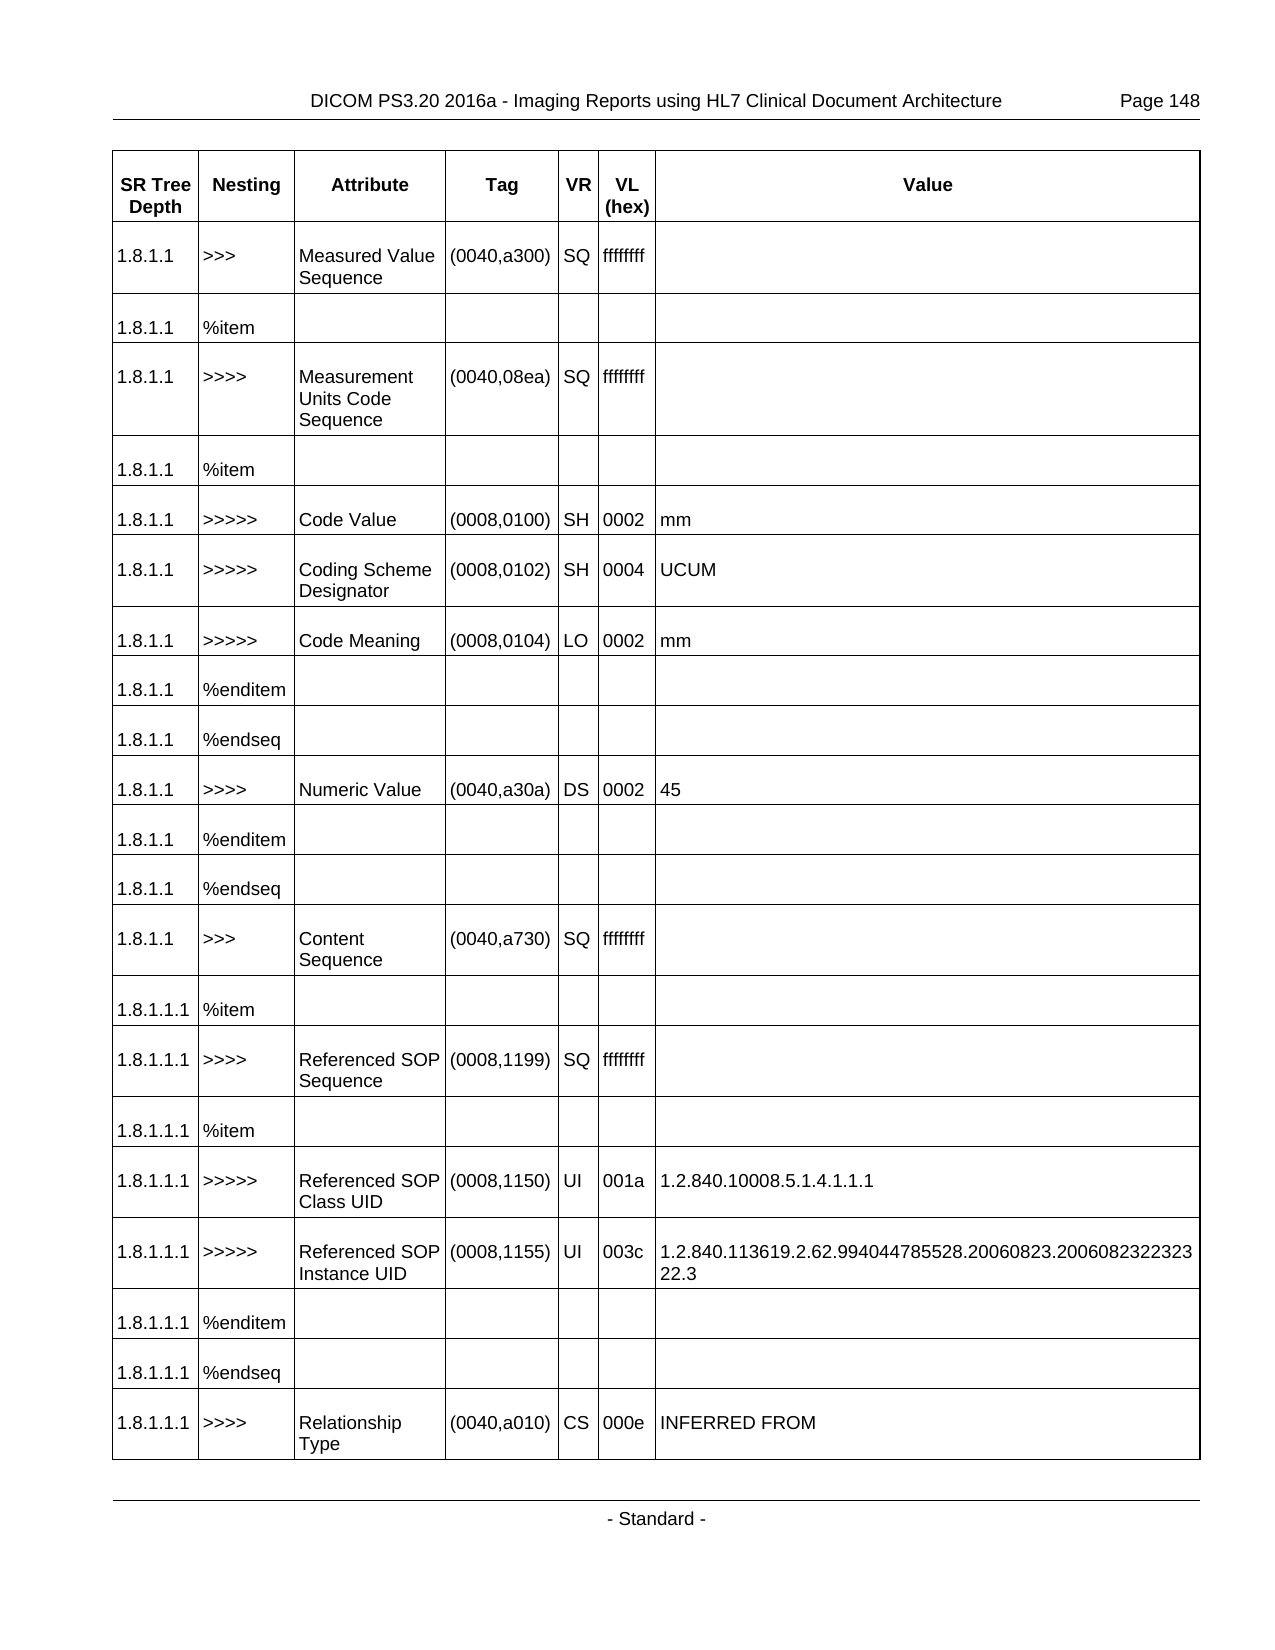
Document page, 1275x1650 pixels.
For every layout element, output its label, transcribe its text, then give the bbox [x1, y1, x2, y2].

table_cell [446, 976, 558, 1025]
table_cell 0002 [599, 607, 655, 655]
table_cell 1.8.1.1 [113, 656, 198, 705]
table_cell [656, 294, 1199, 342]
table_cell 1.8.1.1.1 [113, 976, 198, 1025]
table_cell 0002 [599, 486, 655, 534]
table_cell 1.8.1.1 [113, 905, 198, 975]
table_cell [295, 1339, 445, 1387]
table_cell >>>>> [199, 1218, 294, 1288]
table_cell >>> [199, 905, 294, 975]
table_cell [559, 805, 598, 854]
table_cell [446, 1339, 558, 1387]
table_cell 0004 [599, 535, 655, 606]
table_cell %endseq [199, 1339, 294, 1387]
table_cell [295, 656, 445, 705]
table_cell [295, 976, 445, 1025]
table_cell [656, 706, 1199, 755]
table_cell DS [559, 756, 598, 804]
table_cell Measured Value Sequence [295, 222, 445, 292]
table_cell [295, 1289, 445, 1338]
table_cell Code Value [295, 486, 445, 534]
table_cell [599, 1339, 655, 1387]
table_cell (0008,1155) [446, 1218, 558, 1288]
table_cell [559, 656, 598, 705]
table_cell [559, 1339, 598, 1387]
table_cell 1.8.1.1.1 [113, 1339, 198, 1387]
table_cell [559, 706, 598, 755]
table_cell [656, 1097, 1199, 1146]
table_cell >>>> [199, 343, 294, 435]
table_cell [656, 1026, 1199, 1096]
table_cell %endseq [199, 855, 294, 904]
table_cell >>>>> [199, 1147, 294, 1217]
table_cell ffffffff [599, 905, 655, 975]
table_cell [446, 855, 558, 904]
table_cell [599, 294, 655, 342]
table_cell SQ [559, 905, 598, 975]
table_cell (0040,08ea) [446, 343, 558, 435]
table_cell %item [199, 294, 294, 342]
table_cell [656, 222, 1199, 292]
table_cell 1.8.1.1 [113, 294, 198, 342]
table_cell Measurement Units Code Sequence [295, 343, 445, 435]
table_cell [599, 656, 655, 705]
table_cell [656, 976, 1199, 1025]
table_cell [295, 805, 445, 854]
table_cell 1.8.1.1.1 [113, 1389, 198, 1459]
table_cell [559, 855, 598, 904]
table_cell >>>>> [199, 535, 294, 606]
table_cell SH [559, 486, 598, 534]
table_header Attribute [295, 151, 445, 221]
table_cell >>>> [199, 1389, 294, 1459]
table_cell 1.8.1.1 [113, 486, 198, 534]
table_cell [599, 706, 655, 755]
table_cell 1.8.1.1 [113, 535, 198, 606]
table_cell [559, 294, 598, 342]
table_cell >>>>> [199, 607, 294, 655]
table_cell [599, 976, 655, 1025]
table_header VR [559, 151, 598, 221]
table_cell Referenced SOP Class UID [295, 1147, 445, 1217]
table_cell UI [559, 1147, 598, 1217]
table_cell [599, 805, 655, 854]
table_cell [559, 976, 598, 1025]
table_cell 1.8.1.1 [113, 706, 198, 755]
table_cell [599, 1097, 655, 1146]
table_cell (0040,a730) [446, 905, 558, 975]
table_cell (0008,0100) [446, 486, 558, 534]
table_cell [656, 805, 1199, 854]
table_cell [295, 436, 445, 485]
table_cell 45 [656, 756, 1199, 804]
table_cell [656, 1289, 1199, 1338]
table_cell Referenced SOP Instance UID [295, 1218, 445, 1288]
table_cell LO [559, 607, 598, 655]
table_cell [559, 1289, 598, 1338]
table_cell ffffffff [599, 1026, 655, 1096]
table_cell 1.8.1.1.1 [113, 1147, 198, 1217]
table_cell Content Sequence [295, 905, 445, 975]
table_cell CS [559, 1389, 598, 1459]
table_cell [446, 706, 558, 755]
table_cell ffffffff [599, 222, 655, 292]
table_cell [559, 1097, 598, 1146]
table_cell (0040,a30a) [446, 756, 558, 804]
table_cell [295, 294, 445, 342]
table_cell >>>>> [199, 486, 294, 534]
table_cell Code Meaning [295, 607, 445, 655]
table_cell [599, 855, 655, 904]
table_cell Relationship Type [295, 1389, 445, 1459]
table_cell (0008,0102) [446, 535, 558, 606]
table_cell >>>> [199, 756, 294, 804]
table_header Value [656, 151, 1199, 221]
table_cell 1.8.1.1 [113, 756, 198, 804]
table_cell [446, 805, 558, 854]
table_cell SQ [559, 343, 598, 435]
table_cell %item [199, 436, 294, 485]
table_cell 1.8.1.1 [113, 343, 198, 435]
table_cell [656, 343, 1199, 435]
table_cell SQ [559, 1026, 598, 1096]
table_cell mm [656, 486, 1199, 534]
table_cell 1.2.840.10008.5.1.4.1.1.1 [656, 1147, 1199, 1217]
table_cell [656, 855, 1199, 904]
table_header Tag [446, 151, 558, 221]
table_cell [599, 436, 655, 485]
table_cell 1.8.1.1 [113, 222, 198, 292]
table_cell Numeric Value [295, 756, 445, 804]
table_cell Referenced SOP Sequence [295, 1026, 445, 1096]
table_cell SH [559, 535, 598, 606]
table_cell 1.8.1.1.1 [113, 1218, 198, 1288]
table_cell [295, 1097, 445, 1146]
table_cell 1.2.840.113619.2.62.994044785528.20060823.200608232232322.3 [656, 1218, 1199, 1288]
table_cell %enditem [199, 805, 294, 854]
table_cell 1.8.1.1.1 [113, 1289, 198, 1338]
table_cell 1.8.1.1 [113, 436, 198, 485]
table_cell INFERRED FROM [656, 1389, 1199, 1459]
table_cell 001a [599, 1147, 655, 1217]
table_cell [446, 656, 558, 705]
table_cell (0040,a300) [446, 222, 558, 292]
table_header Nesting [199, 151, 294, 221]
table_cell %item [199, 976, 294, 1025]
table_cell Coding Scheme Designator [295, 535, 445, 606]
table_cell [559, 436, 598, 485]
table_cell [599, 1289, 655, 1338]
table_cell [295, 855, 445, 904]
table_cell mm [656, 607, 1199, 655]
table_cell 1.8.1.1.1 [113, 1097, 198, 1146]
table_cell [295, 706, 445, 755]
table_cell UCUM [656, 535, 1199, 606]
table_cell (0008,1150) [446, 1147, 558, 1217]
table_cell [656, 656, 1199, 705]
table_cell >>> [199, 222, 294, 292]
table_cell ffffffff [599, 343, 655, 435]
table_cell 1.8.1.1 [113, 607, 198, 655]
table_cell 0002 [599, 756, 655, 804]
table_cell %item [199, 1097, 294, 1146]
table_cell 1.8.1.1 [113, 855, 198, 904]
table_cell (0008,0104) [446, 607, 558, 655]
table_header VL (hex) [599, 151, 655, 221]
table_cell (0040,a010) [446, 1389, 558, 1459]
table_cell %enditem [199, 656, 294, 705]
table_cell %endseq [199, 706, 294, 755]
table_header SR Tree Depth [113, 151, 198, 221]
table_cell [656, 1339, 1199, 1387]
table_cell [446, 1289, 558, 1338]
table_cell %enditem [199, 1289, 294, 1338]
table_cell 1.8.1.1 [113, 805, 198, 854]
table_cell [446, 436, 558, 485]
table_cell [446, 1097, 558, 1146]
table_cell [656, 436, 1199, 485]
table_cell [656, 905, 1199, 975]
table_cell 000e [599, 1389, 655, 1459]
table_cell 003c [599, 1218, 655, 1288]
table_cell SQ [559, 222, 598, 292]
table_cell 1.8.1.1.1 [113, 1026, 198, 1096]
table_cell UI [559, 1218, 598, 1288]
table_cell [446, 294, 558, 342]
table_cell >>>> [199, 1026, 294, 1096]
table_cell (0008,1199) [446, 1026, 558, 1096]
